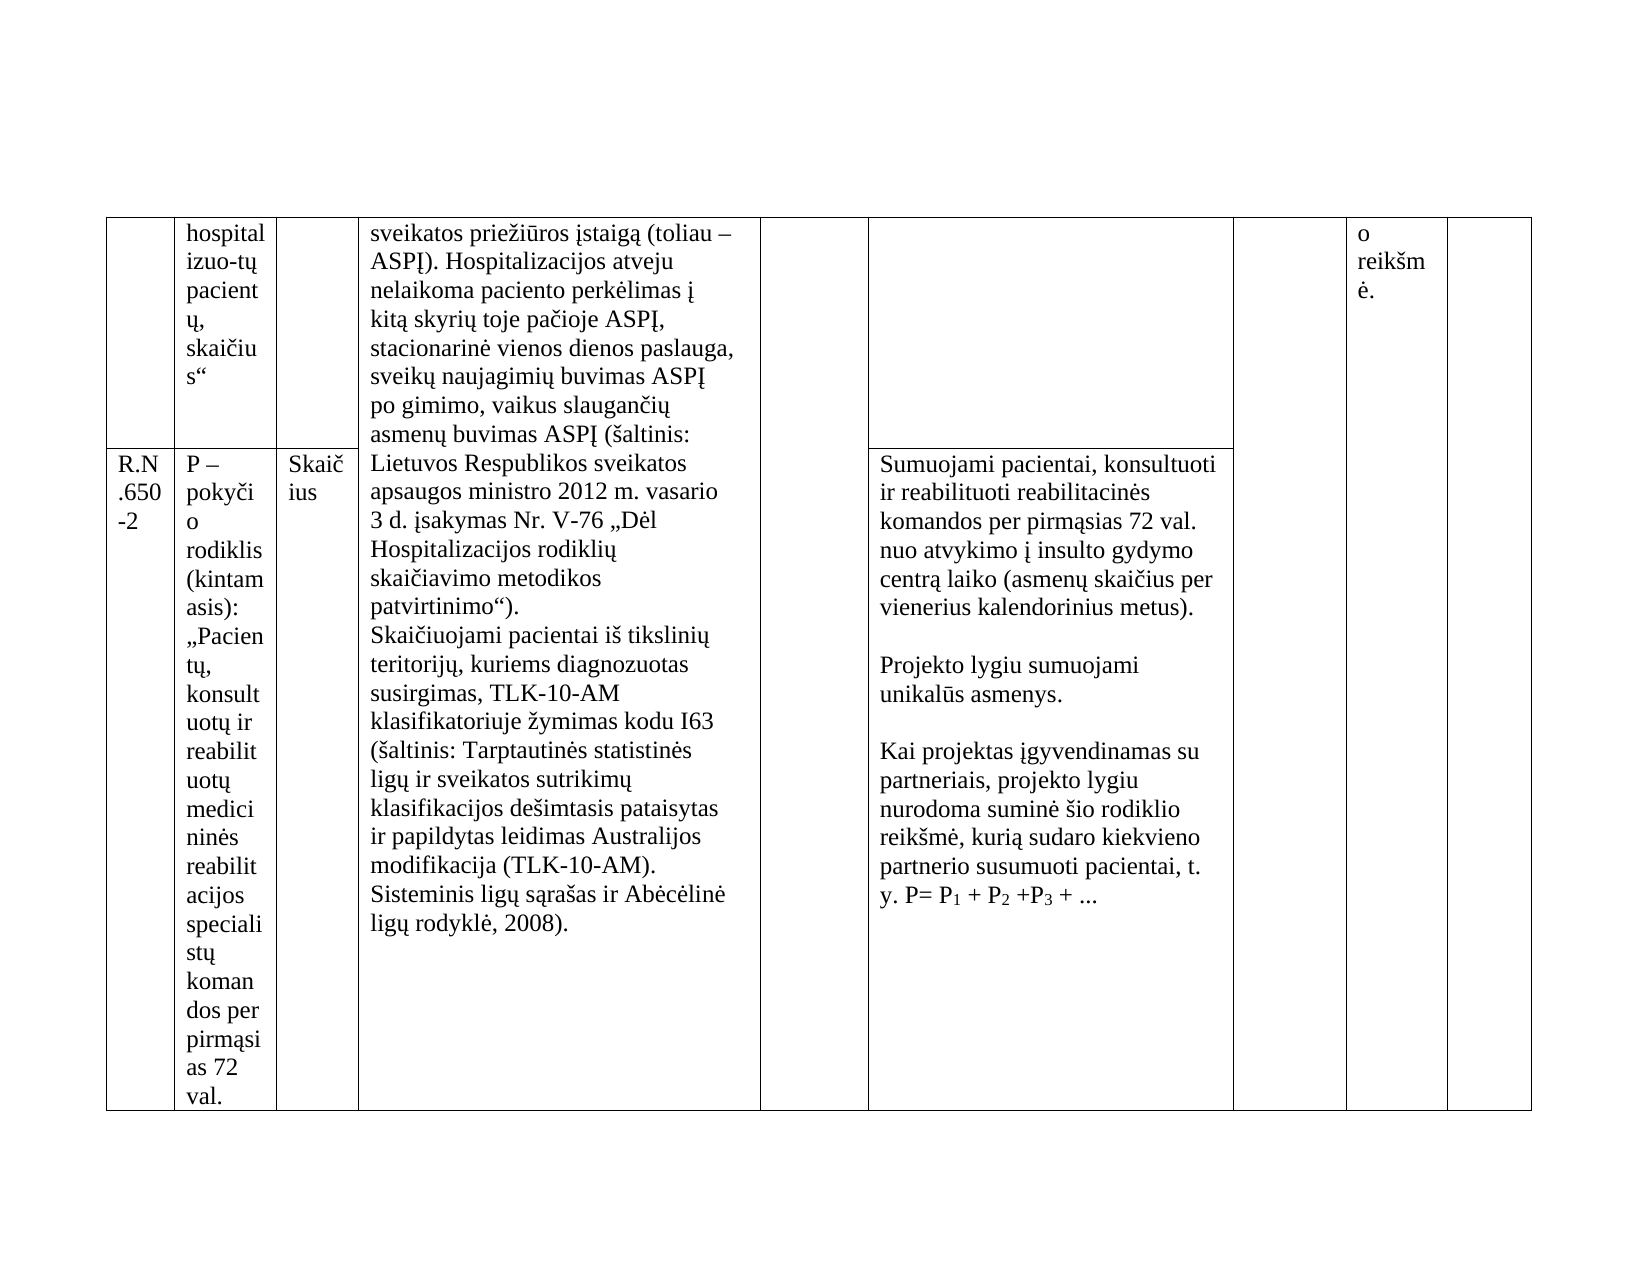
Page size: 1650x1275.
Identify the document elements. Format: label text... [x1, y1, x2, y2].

table_cell sveikatos priežiūros įstaigą (toliau – ASPĮ). Hospitalizacijos atveju nelaikoma paciento perkėlimas į kitą skyrių toje pačioje ASPĮ, stacionarinė vienos dienos paslauga, sveikų naujagimių buvimas ASPĮ po gimimo, vaikus slaugančių asmenų buvimas ASPĮ (šaltinis: Lietuvos Respublikos sveikatos apsaugos ministro 2012 m. vasario 3 d. įsakymas Nr. V-76 „Dėl Hospitalizacijos rodiklių skaičiavimo metodikos patvirtinimo“). Skaičiuojami pacientai iš tikslinių teritorijų, kuriems diagnozuotas susirgimas, TLK-10-AM klasifikatoriuje žymimas kodu I63 (šaltinis: Tarptautinės statistinės ligų ir sveikatos sutrikimų klasifikacijos dešimtasis pataisytas ir papildytas leidimas Australijos modifikacija (TLK-10-AM). Sisteminis ligų sąrašas ir Abėcėlinė ligų rodyklė, 2008). [359, 218, 760, 1110]
table_cell [107, 218, 174, 448]
table_cell [1448, 218, 1531, 1110]
table_cell [1234, 218, 1346, 1110]
table_cell [277, 218, 358, 448]
table_cell o reikšmė. [1347, 218, 1447, 1110]
table_cell [761, 218, 868, 1110]
table_cell [869, 218, 1233, 448]
table_cell R.N.650-2 [107, 449, 174, 1110]
table_cell hospitalizuo-tų pacientų, skaičius“ [175, 218, 276, 448]
table_cell P – pokyčio rodiklis (kintamasis): „Pacientų, konsultuotų ir reabilituotų medicininės reabilitacijos specialistų komandos per pirmąsias 72 val. [175, 449, 276, 1110]
table_cell Skaičius [277, 449, 358, 1110]
table_cell Sumuojami pacientai, konsultuoti ir reabilituoti reabilitacinės komandos per pirmąsias 72 val. nuo atvykimo į insulto gydymo centrą laiko (asmenų skaičius per vienerius kalendorinius metus). Projekto lygiu sumuojami unikalūs asmenys. Kai projektas įgyvendinamas su partneriais, projekto lygiu nurodoma suminė šio rodiklio reikšmė, kurią sudaro kiekvieno partnerio susumuoti pacientai, t. y. P= P1 + P2 +P3 + ... [869, 449, 1233, 1110]
